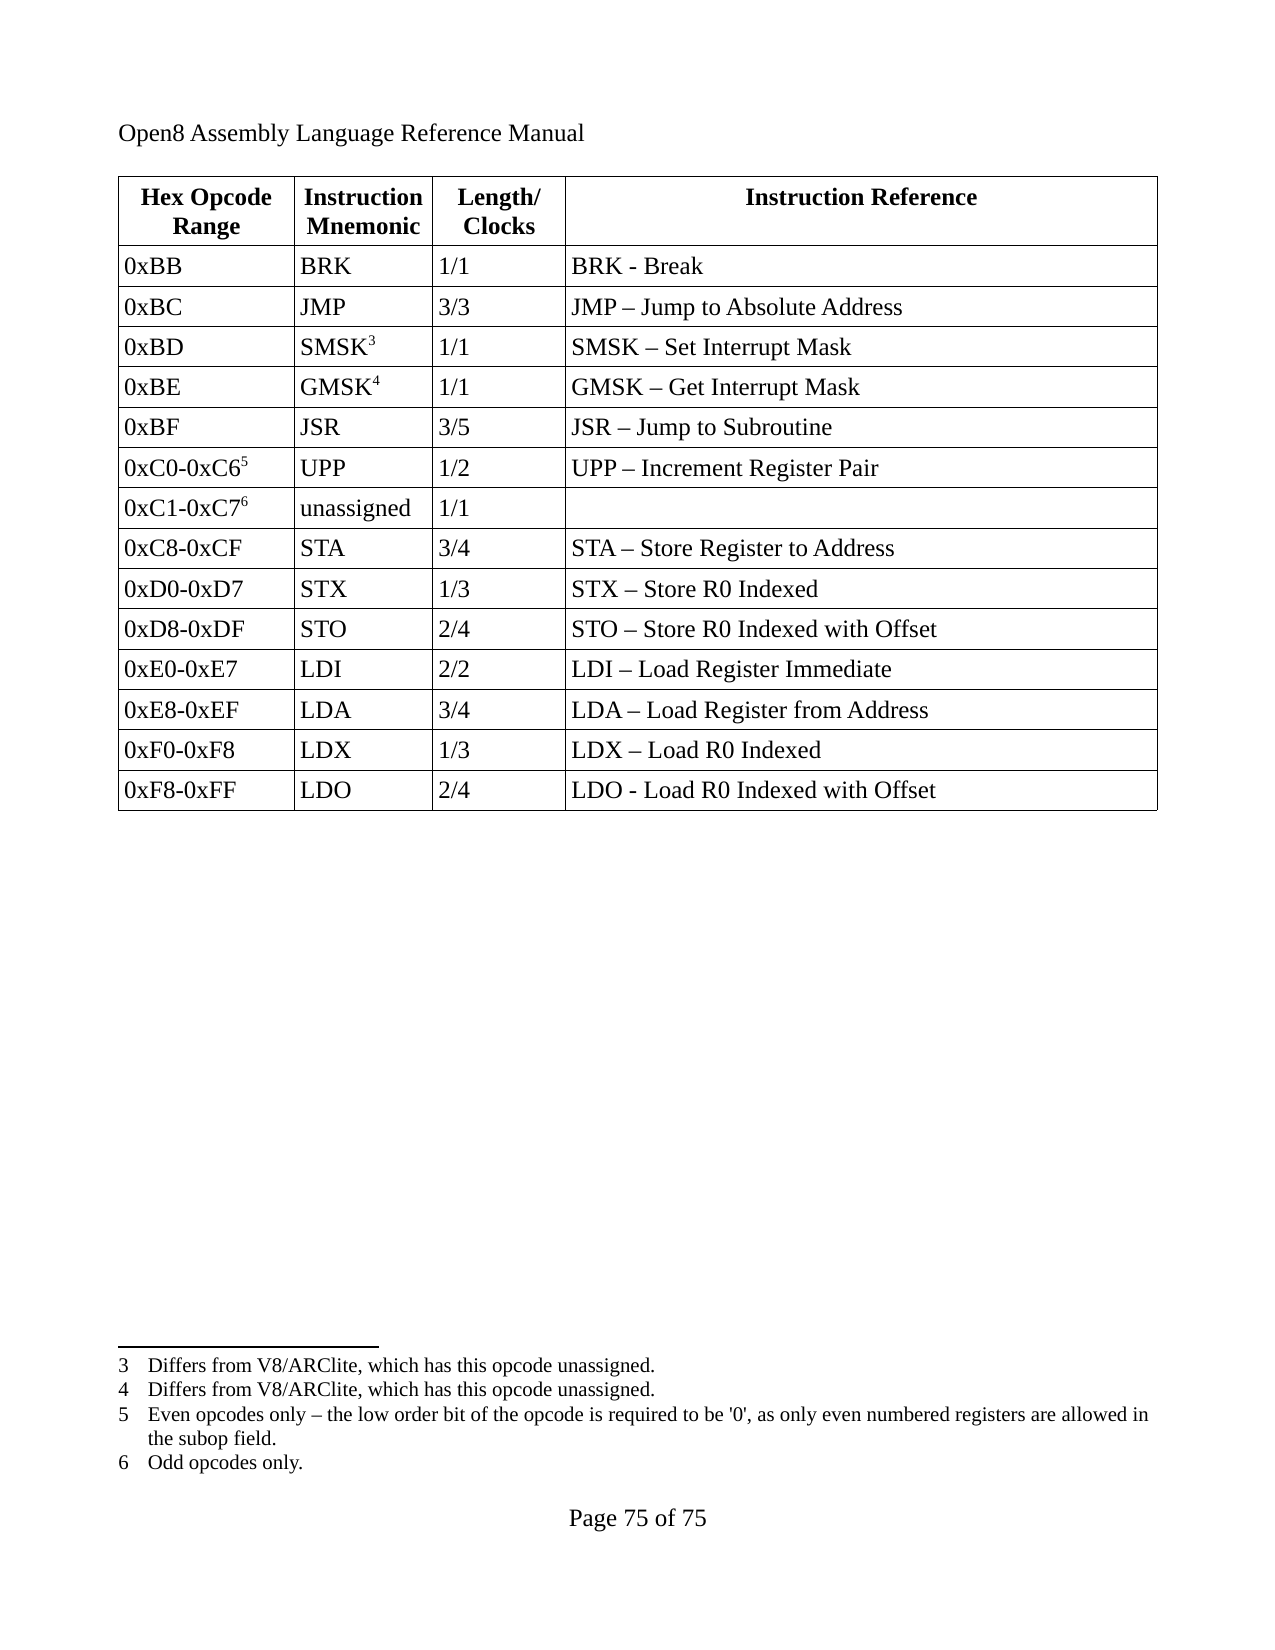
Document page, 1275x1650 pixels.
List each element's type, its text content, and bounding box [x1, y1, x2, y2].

table_cell LDX [295, 730, 432, 769]
table_cell LDI [295, 650, 432, 689]
table_cell JSR – Jump to Subroutine [566, 408, 1157, 447]
table_cell 1/1 [433, 327, 565, 366]
table_cell 0xC8-0xCF [119, 529, 294, 568]
table_cell 0xF8-0xFF [119, 771, 294, 810]
table_cell LDA – Load Register from Address [566, 690, 1157, 729]
table_cell LDO [295, 771, 432, 810]
table_header Length/ Clocks [433, 177, 565, 245]
table_cell unassigned [295, 488, 432, 528]
table_cell 0xC1-0xC7 [119, 488, 294, 528]
table_header Instruction Reference [566, 177, 1157, 245]
table_cell BRK [295, 246, 432, 286]
table_cell 0xF0-0xF8 [119, 730, 294, 769]
table_cell STA – Store Register to Address [566, 529, 1157, 568]
table_cell 1/3 [433, 569, 565, 608]
table_cell JMP [295, 287, 432, 326]
table_cell 1/1 [433, 367, 565, 407]
table_cell STO – Store R0 Indexed with Offset [566, 609, 1157, 648]
table_cell JSR [295, 408, 432, 447]
table_cell JMP – Jump to Absolute Address [566, 287, 1157, 326]
table_cell 2/4 [433, 771, 565, 810]
table_cell 2/4 [433, 609, 565, 648]
table_cell SMSK – Set Interrupt Mask† [566, 327, 1157, 366]
table_cell 1/1 [433, 246, 565, 286]
table_cell 0xBC [119, 287, 294, 326]
table_cell 0xBD [119, 327, 294, 366]
table_cell 0xE8-0xEF [119, 690, 294, 729]
table_cell BRK - Break [566, 246, 1157, 286]
table_cell 2/2 [433, 650, 565, 689]
table_header Instruction Mnemonic [295, 177, 432, 245]
table_cell 0xC0-0xC6 [119, 448, 294, 487]
table_cell SMSK [295, 327, 432, 366]
table_cell STX [295, 569, 432, 608]
table_cell 0xBF [119, 408, 294, 447]
table_cell GMSK [295, 367, 432, 407]
table_cell UPP [295, 448, 432, 487]
table_cell 3/5 [433, 408, 565, 447]
table_cell [566, 488, 1157, 528]
table_cell STO [295, 609, 432, 648]
table_header Hex Opcode Range [119, 177, 294, 245]
table_cell 1/1 [433, 488, 565, 528]
table_cell 1/3 [433, 730, 565, 769]
table_cell LDX – Load R0 Indexed [566, 730, 1157, 769]
table_cell LDA [295, 690, 432, 729]
table_cell 3/4 [433, 690, 565, 729]
table_cell 0xBB [119, 246, 294, 286]
table_cell 1/2 [433, 448, 565, 487]
table_cell STX – Store R0 Indexed [566, 569, 1157, 608]
table_cell STA [295, 529, 432, 568]
table_cell UPP – Increment Register Pair [566, 448, 1157, 487]
table_cell 3/3 [433, 287, 565, 326]
table_cell LDI – Load Register Immediate [566, 650, 1157, 689]
table_cell 0xE0-0xE7 [119, 650, 294, 689]
table_cell 0xD8-0xDF [119, 609, 294, 648]
table_cell GMSK – Get Interrupt Mask† [566, 367, 1157, 407]
table_cell 0xD0-0xD7 [119, 569, 294, 608]
table_cell 3/4 [433, 529, 565, 568]
table_cell 0xBE [119, 367, 294, 407]
table_cell LDO - Load R0 Indexed with Offset [566, 771, 1157, 810]
